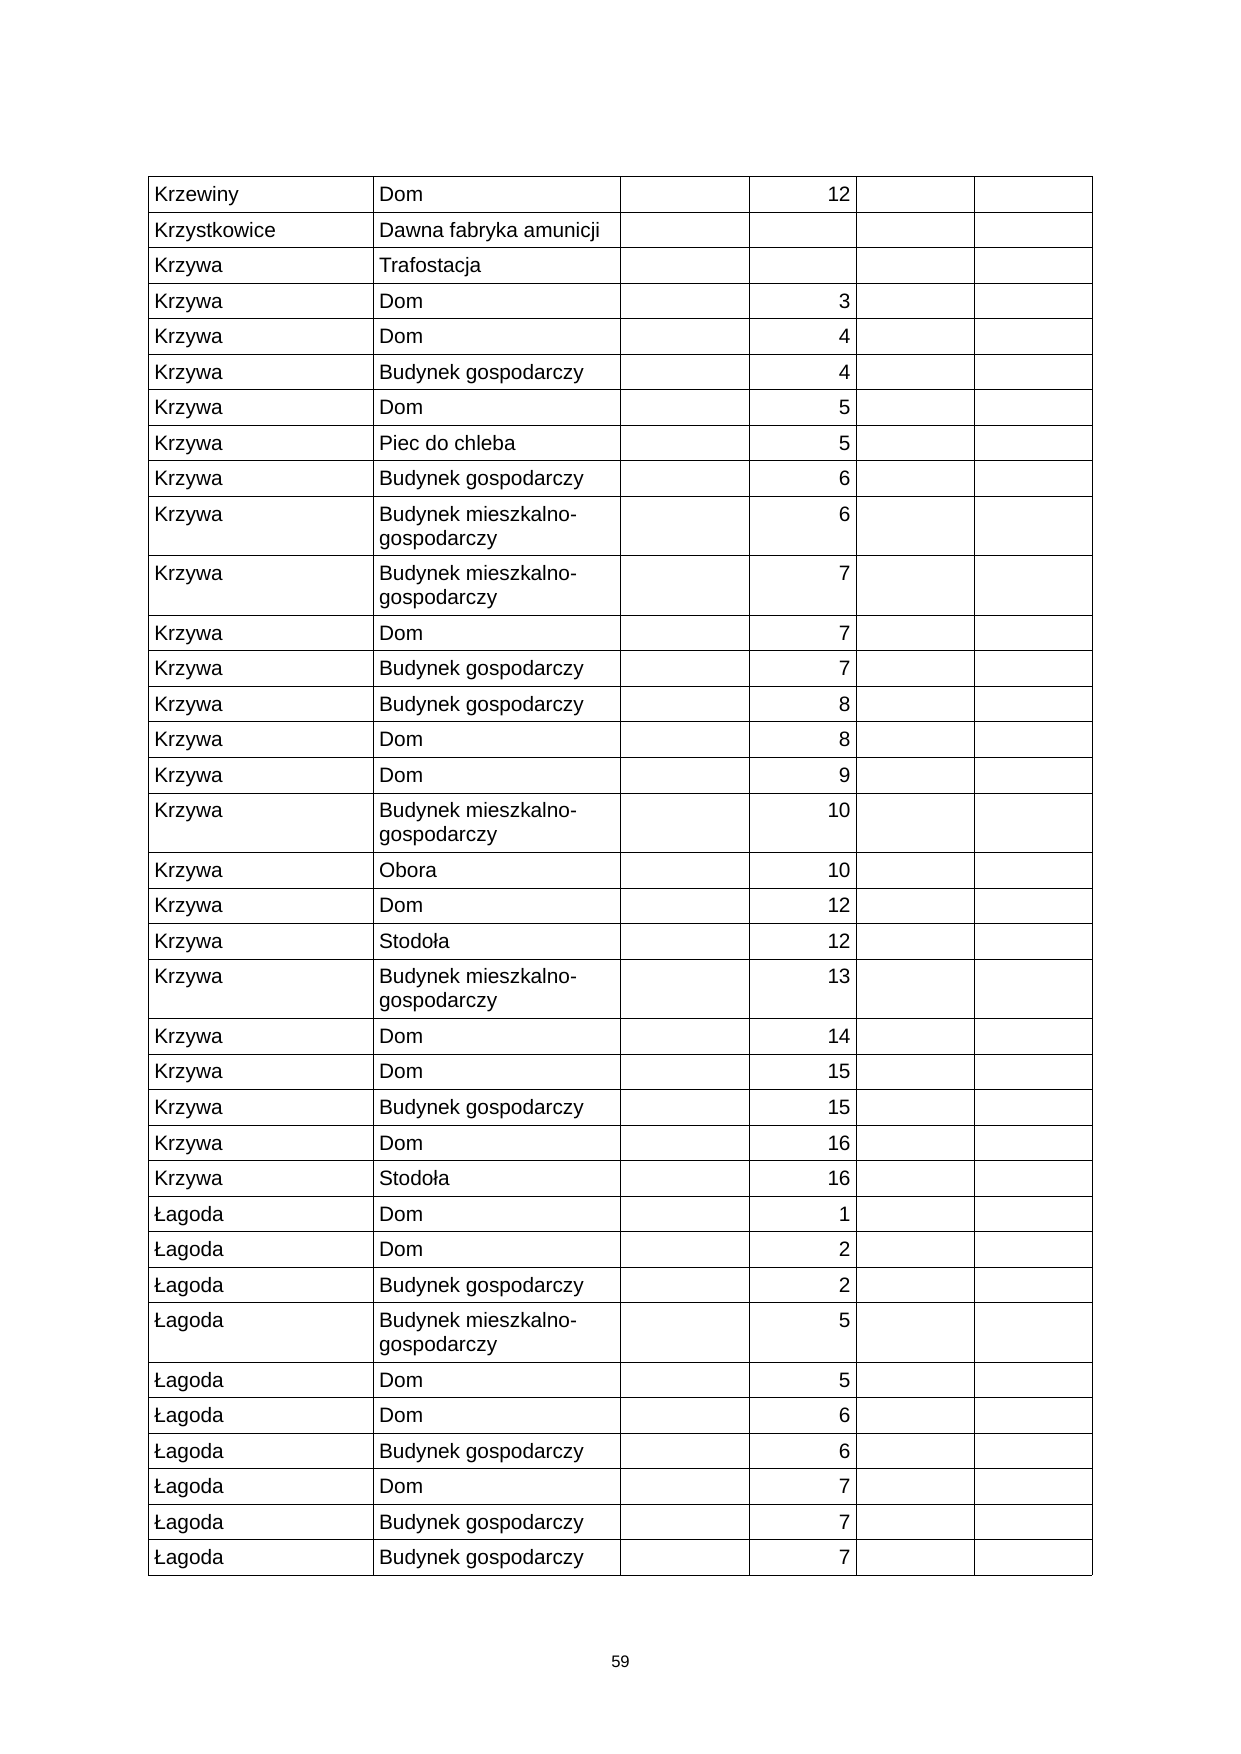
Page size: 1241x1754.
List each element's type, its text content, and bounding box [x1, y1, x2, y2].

table_cell [975, 924, 1092, 958]
table_cell Krzywa [149, 616, 373, 650]
table_cell [975, 889, 1092, 923]
table_cell [857, 1363, 974, 1397]
table_cell 15 [750, 1090, 856, 1124]
table_cell [621, 1505, 749, 1539]
table_cell [621, 1398, 749, 1433]
table_cell [857, 722, 974, 757]
table_cell Budynek mieszkalno-gospodarczy [374, 960, 620, 1018]
table_cell [975, 1469, 1092, 1504]
table_cell Łagoda [149, 1398, 373, 1433]
table_cell Dom [374, 722, 620, 757]
table_cell [857, 853, 974, 887]
table_cell [975, 853, 1092, 887]
table_cell [975, 616, 1092, 650]
table_cell [621, 426, 749, 460]
table_cell [621, 556, 749, 615]
table_cell Krzywa [149, 390, 373, 425]
table_cell [975, 1363, 1092, 1397]
table_cell [621, 1303, 749, 1362]
table_cell 6 [750, 461, 856, 496]
table_cell [857, 284, 974, 318]
table_cell Łagoda [149, 1469, 373, 1504]
table_cell [857, 1019, 974, 1053]
table_cell [621, 794, 749, 852]
table_cell Krzywa [149, 1090, 373, 1124]
table_cell [975, 1055, 1092, 1089]
table_cell [621, 497, 749, 555]
table_cell 7 [750, 1469, 856, 1504]
table_cell [621, 1019, 749, 1053]
table_cell Łagoda [149, 1505, 373, 1539]
table_cell [621, 1540, 749, 1575]
table_cell Krzywa [149, 651, 373, 686]
table_cell 9 [750, 758, 856, 792]
table_cell 14 [750, 1019, 856, 1053]
table_cell [621, 651, 749, 686]
table_cell [975, 1303, 1092, 1362]
table_cell [750, 213, 856, 247]
table_cell [621, 1232, 749, 1267]
table_cell [857, 1469, 974, 1504]
table_cell [621, 1055, 749, 1089]
table_cell Dom [374, 1232, 620, 1267]
table_cell [975, 213, 1092, 247]
table_cell Krzywa [149, 758, 373, 792]
table_cell 12 [750, 889, 856, 923]
table_cell 4 [750, 319, 856, 354]
table_cell [857, 1197, 974, 1231]
table_cell [857, 1161, 974, 1196]
table_cell [857, 960, 974, 1018]
table_cell [621, 1469, 749, 1504]
table_cell [857, 1303, 974, 1362]
table_cell [621, 853, 749, 887]
table_cell [621, 758, 749, 792]
table_cell [857, 319, 974, 354]
table_cell Łagoda [149, 1540, 373, 1575]
table_cell Dom [374, 284, 620, 318]
table_cell [857, 461, 974, 496]
table_cell Krzywa [149, 284, 373, 318]
table_cell 7 [750, 556, 856, 615]
table_cell Krzystkowice [149, 213, 373, 247]
table_cell Łagoda [149, 1434, 373, 1468]
table_cell 5 [750, 390, 856, 425]
table_cell [857, 556, 974, 615]
table_cell Dom [374, 616, 620, 650]
table_cell [857, 1232, 974, 1267]
table_cell [621, 1268, 749, 1302]
table_cell Łagoda [149, 1268, 373, 1302]
table_cell 10 [750, 853, 856, 887]
table_cell [975, 461, 1092, 496]
table_cell Krzywa [149, 722, 373, 757]
table_cell 4 [750, 355, 856, 389]
table_cell [975, 1268, 1092, 1302]
table_cell [621, 1434, 749, 1468]
table_cell 2 [750, 1232, 856, 1267]
table_cell 12 [750, 924, 856, 958]
table_cell [621, 1090, 749, 1124]
table_cell Krzewiny [149, 177, 373, 212]
table_cell 7 [750, 1540, 856, 1575]
table_cell [857, 1505, 974, 1539]
table_cell Dom [374, 1363, 620, 1397]
table_cell [857, 213, 974, 247]
table_cell [621, 284, 749, 318]
table_cell [621, 319, 749, 354]
table_cell [975, 284, 1092, 318]
table_cell Budynek gospodarczy [374, 1090, 620, 1124]
table_cell Dom [374, 889, 620, 923]
table_cell Piec do chleba [374, 426, 620, 460]
table_cell 16 [750, 1161, 856, 1196]
table_cell [975, 687, 1092, 721]
table_cell 5 [750, 1303, 856, 1362]
table_cell Stodoła [374, 1161, 620, 1196]
table_cell [975, 1505, 1092, 1539]
table_cell Budynek mieszkalno-gospodarczy [374, 556, 620, 615]
table_cell Krzywa [149, 889, 373, 923]
table_cell Krzywa [149, 248, 373, 283]
table_cell Budynek gospodarczy [374, 461, 620, 496]
table_cell 15 [750, 1055, 856, 1089]
table_cell [857, 177, 974, 212]
table_cell 6 [750, 1398, 856, 1433]
table_cell [857, 426, 974, 460]
table_cell [857, 794, 974, 852]
table_cell 3 [750, 284, 856, 318]
table_cell Łagoda [149, 1303, 373, 1362]
table_cell Krzywa [149, 497, 373, 555]
table_cell [621, 1126, 749, 1160]
table_cell Budynek gospodarczy [374, 355, 620, 389]
table_cell [975, 1126, 1092, 1160]
table_cell 7 [750, 616, 856, 650]
table_cell 12 [750, 177, 856, 212]
table_cell Budynek gospodarczy [374, 1505, 620, 1539]
table_cell [621, 960, 749, 1018]
table_cell [857, 687, 974, 721]
table_cell Dom [374, 758, 620, 792]
table_cell [975, 758, 1092, 792]
table_cell [975, 1398, 1092, 1433]
table_cell 1 [750, 1197, 856, 1231]
table_cell [975, 426, 1092, 460]
table_cell [975, 1434, 1092, 1468]
table_cell Krzywa [149, 556, 373, 615]
table_cell [621, 213, 749, 247]
table_cell [975, 794, 1092, 852]
table_cell Łagoda [149, 1363, 373, 1397]
table_cell [750, 248, 856, 283]
table_cell Budynek mieszkalno-gospodarczy [374, 794, 620, 852]
table_cell 6 [750, 1434, 856, 1468]
table_cell [857, 248, 974, 283]
table_cell Budynek gospodarczy [374, 1540, 620, 1575]
table_cell [857, 1268, 974, 1302]
table_cell Dawna fabryka amunicji [374, 213, 620, 247]
table_cell [857, 1398, 974, 1433]
table_cell [975, 722, 1092, 757]
table_cell Dom [374, 1126, 620, 1160]
table_cell [621, 1161, 749, 1196]
table_cell [857, 651, 974, 686]
table_cell [621, 1363, 749, 1397]
table_cell [857, 889, 974, 923]
table_cell Budynek mieszkalno-gospodarczy [374, 497, 620, 555]
table_cell Krzywa [149, 426, 373, 460]
table_cell [857, 1090, 974, 1124]
table_cell [621, 722, 749, 757]
table_cell 7 [750, 651, 856, 686]
table_cell [857, 616, 974, 650]
table_cell Krzywa [149, 687, 373, 721]
table_cell Krzywa [149, 853, 373, 887]
table_cell [857, 355, 974, 389]
table_cell [975, 497, 1092, 555]
table_cell 6 [750, 497, 856, 555]
table_cell Krzywa [149, 794, 373, 852]
table_cell Krzywa [149, 319, 373, 354]
table_cell [621, 1197, 749, 1231]
table_cell 2 [750, 1268, 856, 1302]
table_cell Budynek gospodarczy [374, 687, 620, 721]
table_cell Budynek gospodarczy [374, 1434, 620, 1468]
table_cell [857, 1540, 974, 1575]
table_cell [621, 616, 749, 650]
table_cell [975, 1161, 1092, 1196]
table_cell Krzywa [149, 461, 373, 496]
table_cell [975, 390, 1092, 425]
table_cell 5 [750, 426, 856, 460]
table_cell 7 [750, 1505, 856, 1539]
table_cell [621, 248, 749, 283]
table_cell Trafostacja [374, 248, 620, 283]
table_cell 8 [750, 722, 856, 757]
table_cell Budynek mieszkalno-gospodarczy [374, 1303, 620, 1362]
table_cell Dom [374, 390, 620, 425]
table_cell Krzywa [149, 1161, 373, 1196]
table_cell [857, 758, 974, 792]
table_cell [857, 1434, 974, 1468]
table_cell [975, 1232, 1092, 1267]
table_cell [621, 461, 749, 496]
table_cell Obora [374, 853, 620, 887]
table_cell Dom [374, 1197, 620, 1231]
table_cell [857, 390, 974, 425]
table_cell [621, 177, 749, 212]
table_cell [975, 1540, 1092, 1575]
table_cell Budynek gospodarczy [374, 651, 620, 686]
table_cell [857, 1055, 974, 1089]
table_cell Łagoda [149, 1232, 373, 1267]
table_cell [621, 355, 749, 389]
table_cell 8 [750, 687, 856, 721]
table_cell [975, 1197, 1092, 1231]
table_cell [975, 1019, 1092, 1053]
table_cell Krzywa [149, 1019, 373, 1053]
table_cell Krzywa [149, 355, 373, 389]
table_cell [621, 687, 749, 721]
table_cell [621, 889, 749, 923]
table_cell [975, 319, 1092, 354]
table_cell 10 [750, 794, 856, 852]
table_cell Dom [374, 1469, 620, 1504]
table_cell 5 [750, 1363, 856, 1397]
table_cell [621, 924, 749, 958]
table_cell Dom [374, 1019, 620, 1053]
table_cell 13 [750, 960, 856, 1018]
table_cell Krzywa [149, 1055, 373, 1089]
table_cell [975, 248, 1092, 283]
table_cell [975, 556, 1092, 615]
table_cell [857, 1126, 974, 1160]
table_cell Dom [374, 319, 620, 354]
table_cell [975, 1090, 1092, 1124]
table_cell [975, 960, 1092, 1018]
table_cell [621, 390, 749, 425]
table_cell [975, 651, 1092, 686]
table_cell Dom [374, 177, 620, 212]
table_cell Krzywa [149, 1126, 373, 1160]
table_cell Krzywa [149, 960, 373, 1018]
table_cell [857, 924, 974, 958]
table_cell Budynek gospodarczy [374, 1268, 620, 1302]
table_cell Dom [374, 1398, 620, 1433]
table_cell [975, 177, 1092, 212]
table_cell 16 [750, 1126, 856, 1160]
table_cell Dom [374, 1055, 620, 1089]
table_cell [975, 355, 1092, 389]
table_cell Łagoda [149, 1197, 373, 1231]
table_cell [857, 497, 974, 555]
table_cell Krzywa [149, 924, 373, 958]
table_cell Stodoła [374, 924, 620, 958]
